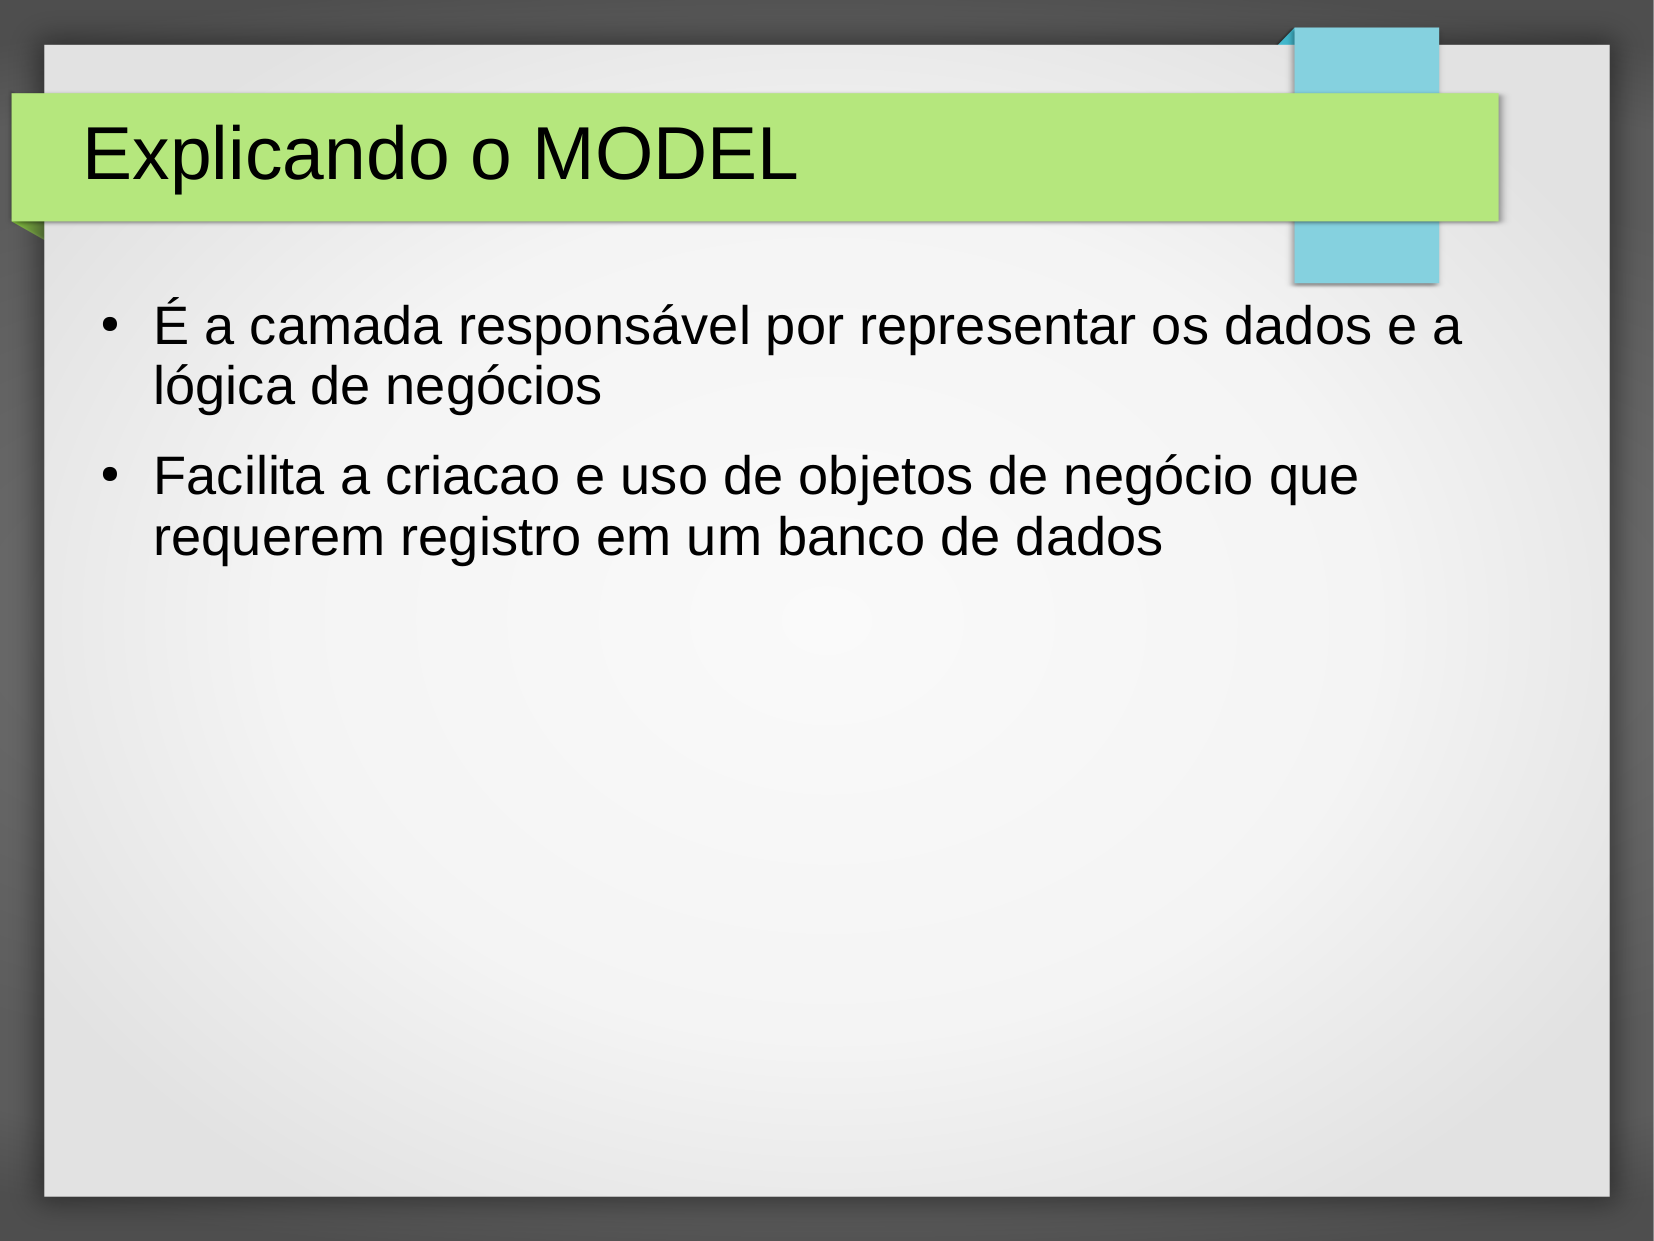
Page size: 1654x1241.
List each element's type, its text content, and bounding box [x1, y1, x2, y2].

title Explicando o MODEL [82, 94, 1264, 213]
picture [0, 0, 1654, 1241]
list É a camada responsável por representar os dados e a lógica de negócios Facilita a criacao e uso de objetos de negócio que requerem registro em um banco de dados [82, 295, 1571, 1015]
